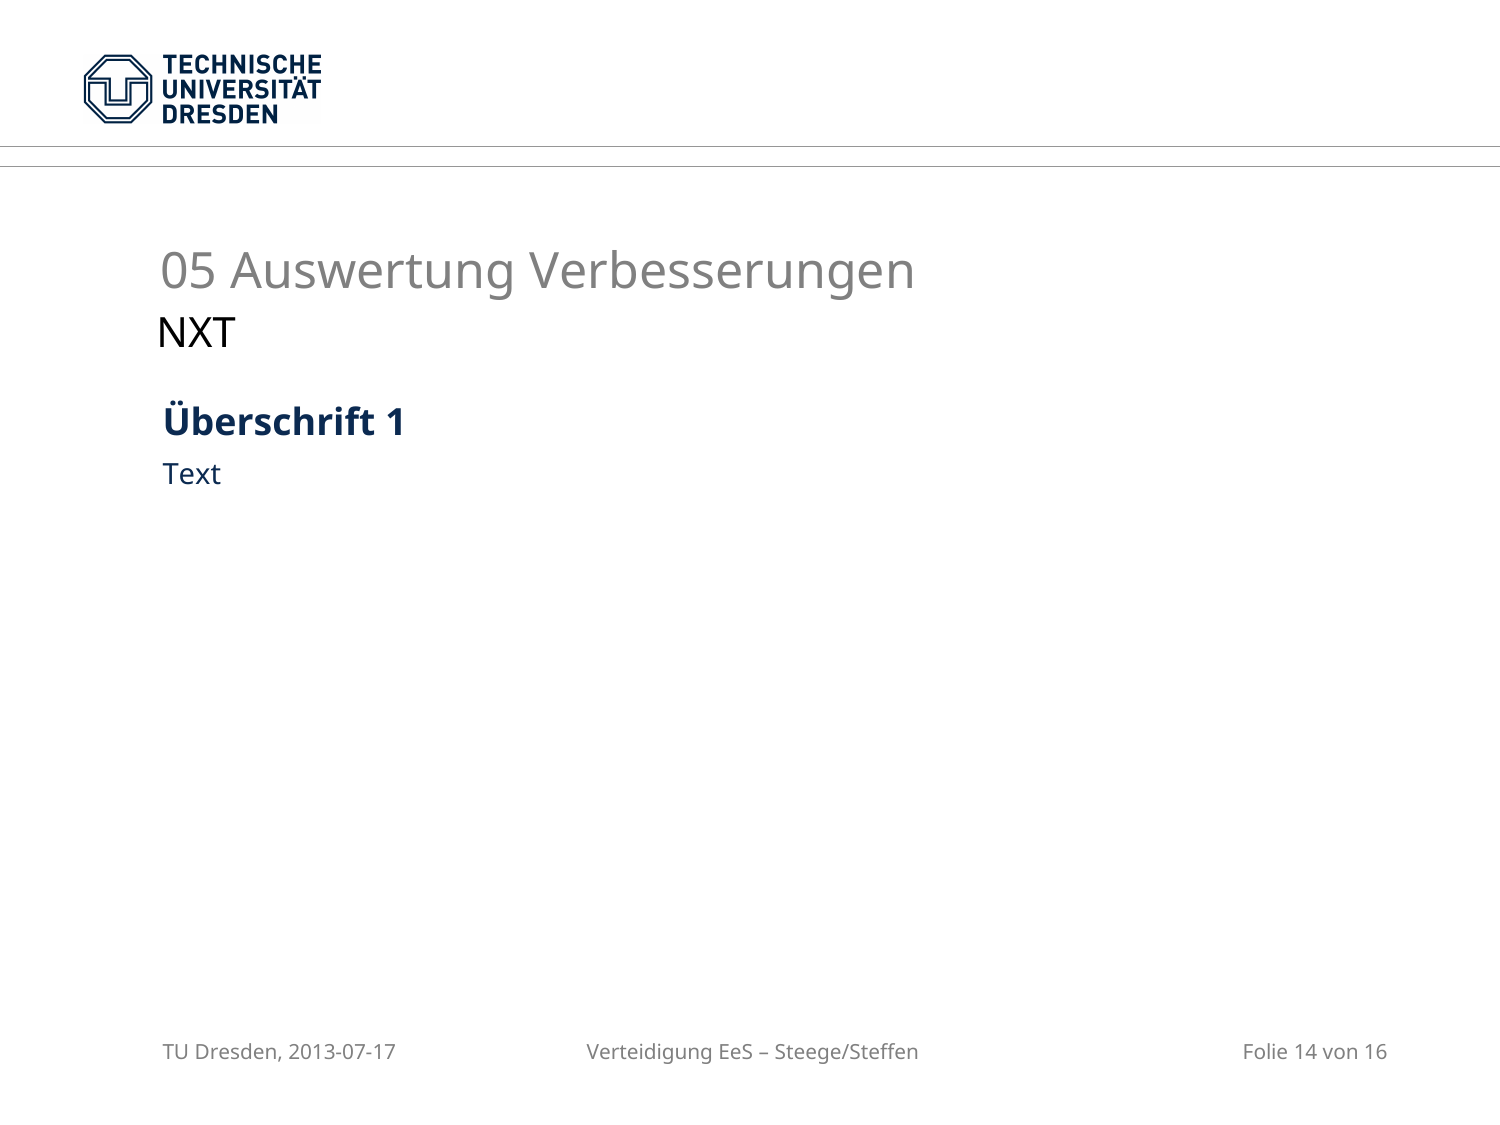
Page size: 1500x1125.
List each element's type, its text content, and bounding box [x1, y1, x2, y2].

list Überschrift 1 Text [162, 387, 1388, 963]
picture [83, 54, 321, 124]
title 05 Auswertung Verbesserungen [160, 230, 1392, 307]
text_box NXT [156, 299, 1388, 363]
